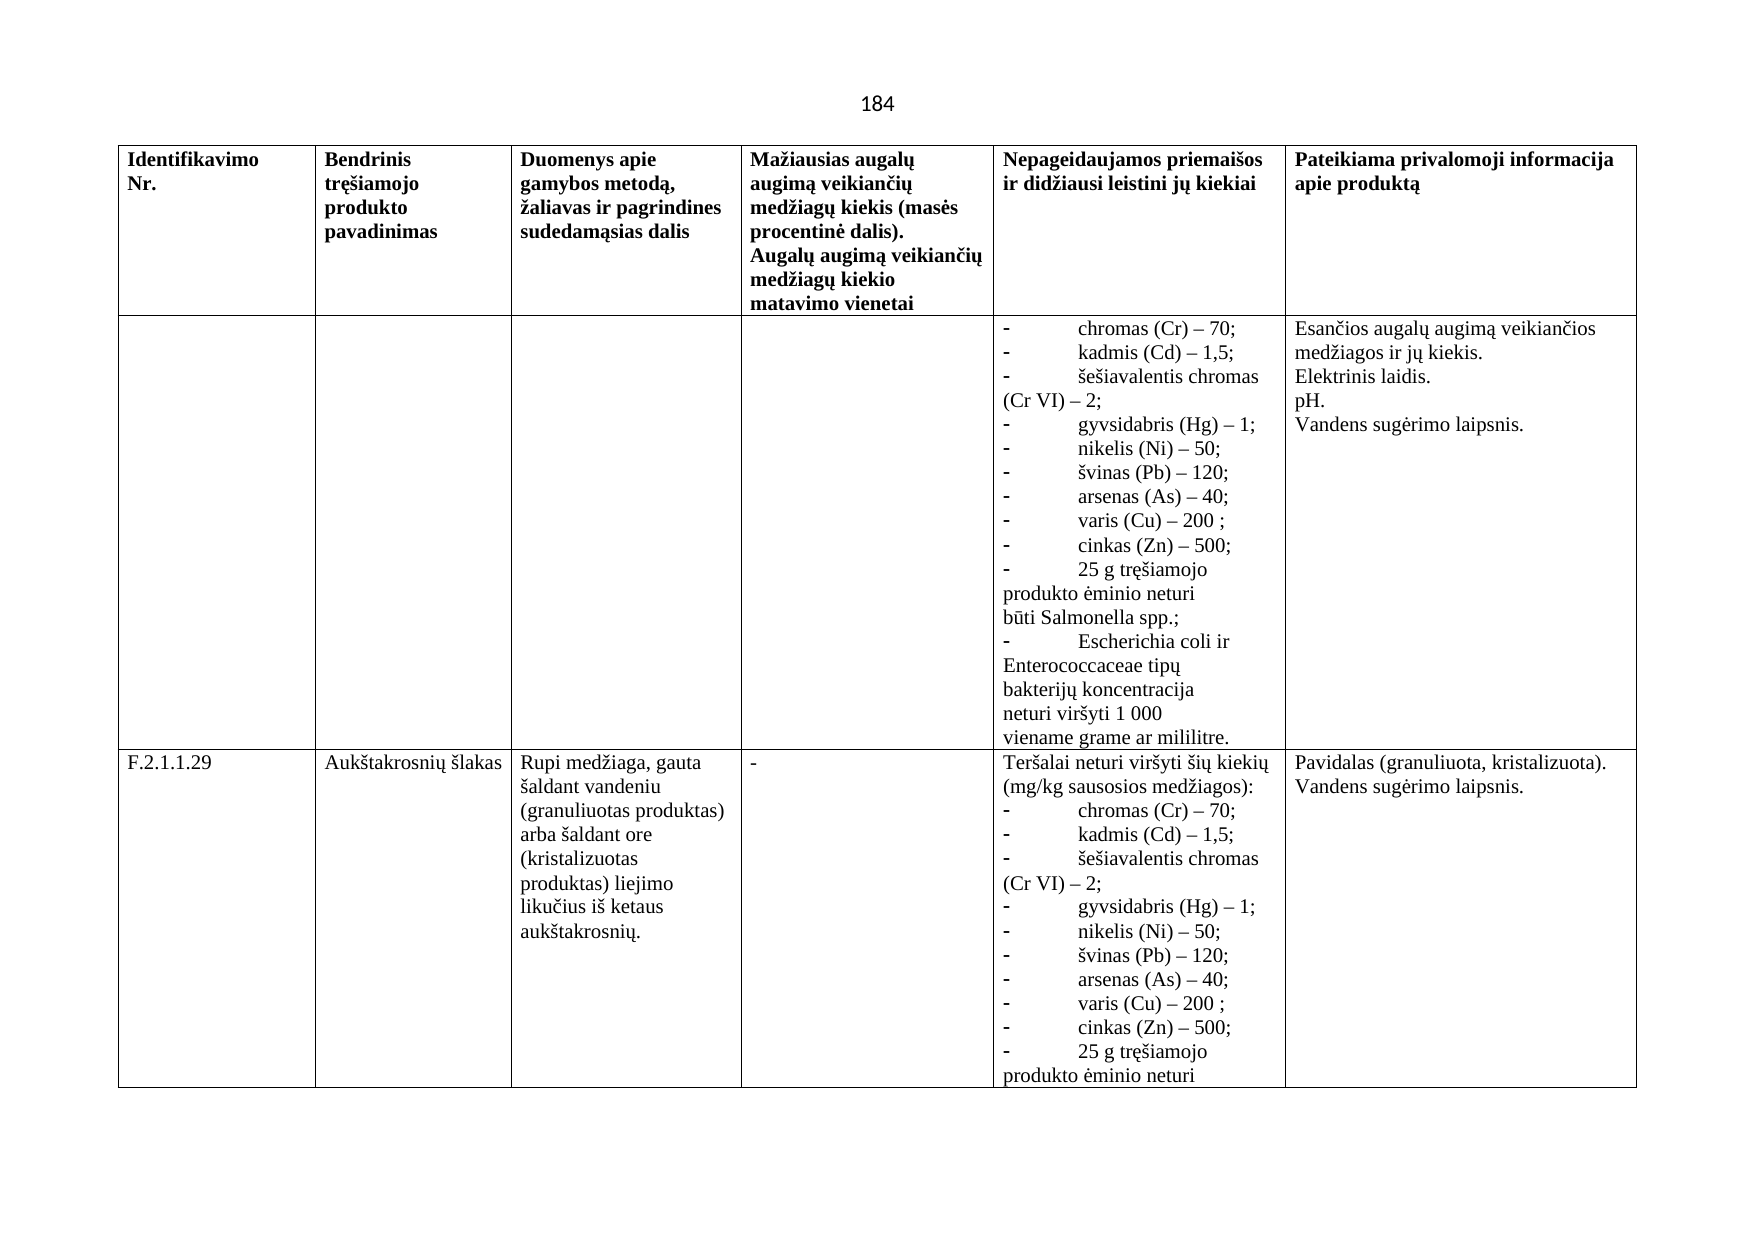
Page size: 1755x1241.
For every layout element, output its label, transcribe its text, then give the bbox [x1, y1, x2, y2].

table_header Nepageidaujamos priemaišos ir didžiausi leistini jų kiekiai [994, 146, 1285, 315]
table_cell Pavidalas (granuliuota, kristalizuota). Vandens sugėrimo laipsnis. [1286, 750, 1636, 1087]
table_cell - [742, 750, 993, 1087]
table_header Bendrinis tręšiamojo produkto pavadinimas [316, 146, 511, 315]
table_cell [119, 316, 315, 749]
table_cell  chromas (Cr) – 70;  kadmis (Cd) – 1,5;  šešiavalentis chromas (Cr VI) – 2;  gyvsidabris (Hg) – 1;  nikelis (Ni) – 50;  švinas (Pb) – 120;  arsenas (As) – 40;  varis (Cu) – 200 ;  cinkas (Zn) – 500;  25 g tręšiamojo produkto ėminio neturi būti Salmonella spp.;  Escherichia coli ir Enterococcaceae tipų bakterijų koncentracija neturi viršyti 1 000 viename grame ar mililitre. [994, 316, 1285, 749]
table_cell Esančios augalų augimą veikiančios medžiagos ir jų kiekis. Elektrinis laidis. pH. Vandens sugėrimo laipsnis. [1286, 316, 1636, 749]
table_header Identifikavimo Nr. [119, 146, 315, 315]
table_cell F.2.1.1.29 [119, 750, 315, 1087]
table_cell [316, 316, 511, 749]
table_header Pateikiama privalomoji informacija apie produktą [1286, 146, 1636, 315]
table_header Duomenys apie gamybos metodą, žaliavas ir pagrindines sudedamąsias dalis [512, 146, 741, 315]
table_header Mažiausias augalų augimą veikiančių medžiagų kiekis (masės procentinė dalis). Augalų augimą veikiančių medžiagų kiekio matavimo vienetai [742, 146, 993, 315]
table_cell Teršalai neturi viršyti šių kiekių (mg/kg sausosios medžiagos):  chromas (Cr) – 70;  kadmis (Cd) – 1,5;  šešiavalentis chromas (Cr VI) – 2;  gyvsidabris (Hg) – 1;  nikelis (Ni) – 50;  švinas (Pb) – 120;  arsenas (As) – 40;  varis (Cu) – 200 ;  cinkas (Zn) – 500;  25 g tręšiamojo produkto ėminio neturi [994, 750, 1285, 1087]
table_cell - [742, 316, 993, 749]
table_cell [512, 316, 741, 749]
table_cell Rupi medžiaga, gauta šaldant vandeniu (granuliuotas produktas) arba šaldant ore (kristalizuotas produktas) liejimo likučius iš ketaus aukštakrosnių. [512, 750, 741, 1087]
table_cell Aukštakrosnių šlakas [316, 750, 511, 1087]
